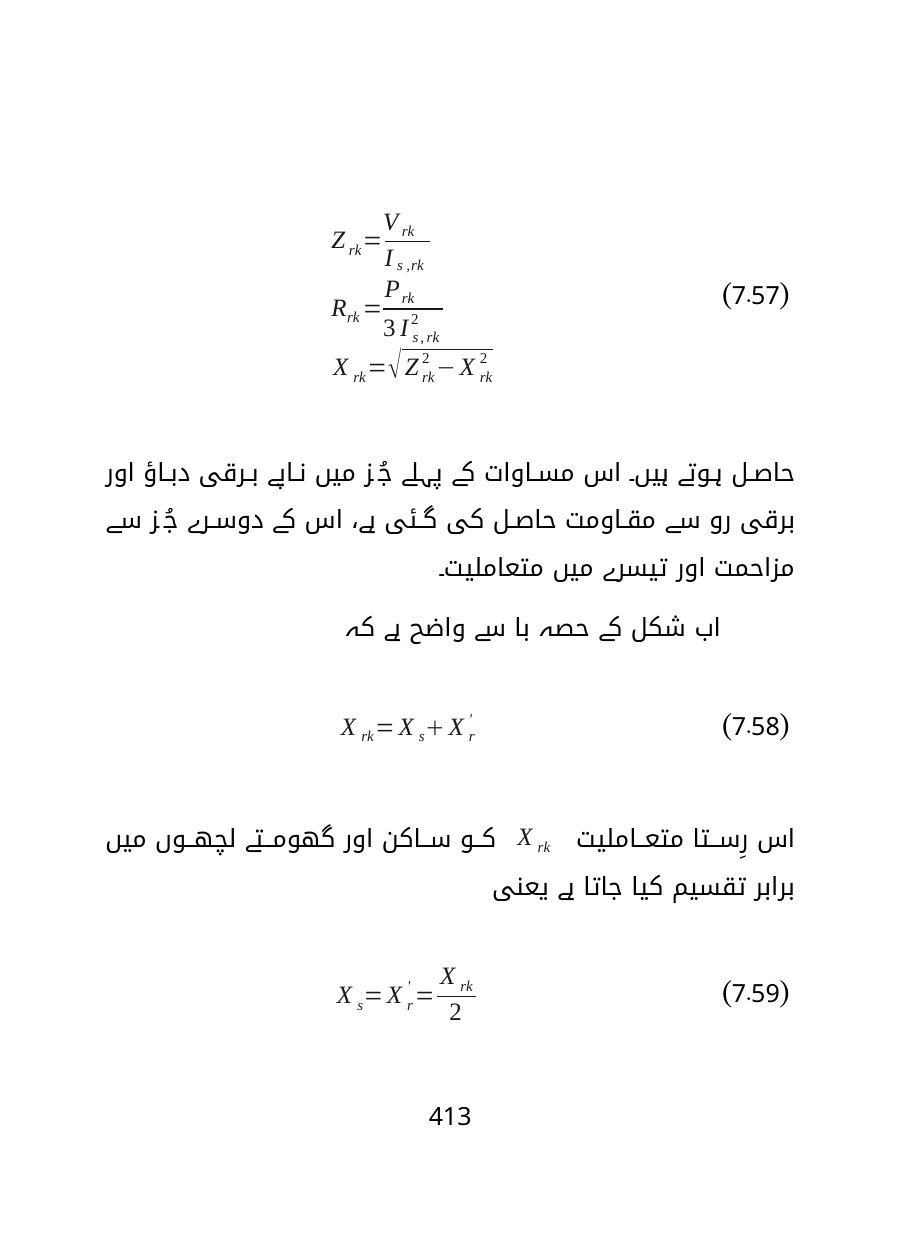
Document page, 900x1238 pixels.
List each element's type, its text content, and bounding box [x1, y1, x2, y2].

text اب شکل کے حصہ با سے واضح ہے کہ [105, 604, 795, 651]
table_header (7.57) [708, 203, 795, 403]
table_header [105, 203, 708, 403]
table_header [105, 698, 699, 769]
table_header (7.59) [697, 957, 795, 1044]
table_header [105, 957, 697, 1044]
text حاصل ہوتے ہیں۔ اس مساوات کے پہلے جُز میں ناپے برقی دباؤ اور برقی رو سے مقاومت حاصل کی گئی ہے، اس کے دوسرے جُز سے مزاحمت اور تیسرے میں متعاملیت۔ [105, 449, 795, 591]
table_header (7.58) [699, 698, 795, 769]
text اس رِستا متعاملیت کو ساکن اور گھومتے لچھوں میں برابر تقسیم کیا جاتا ہے یعنی [105, 816, 795, 911]
